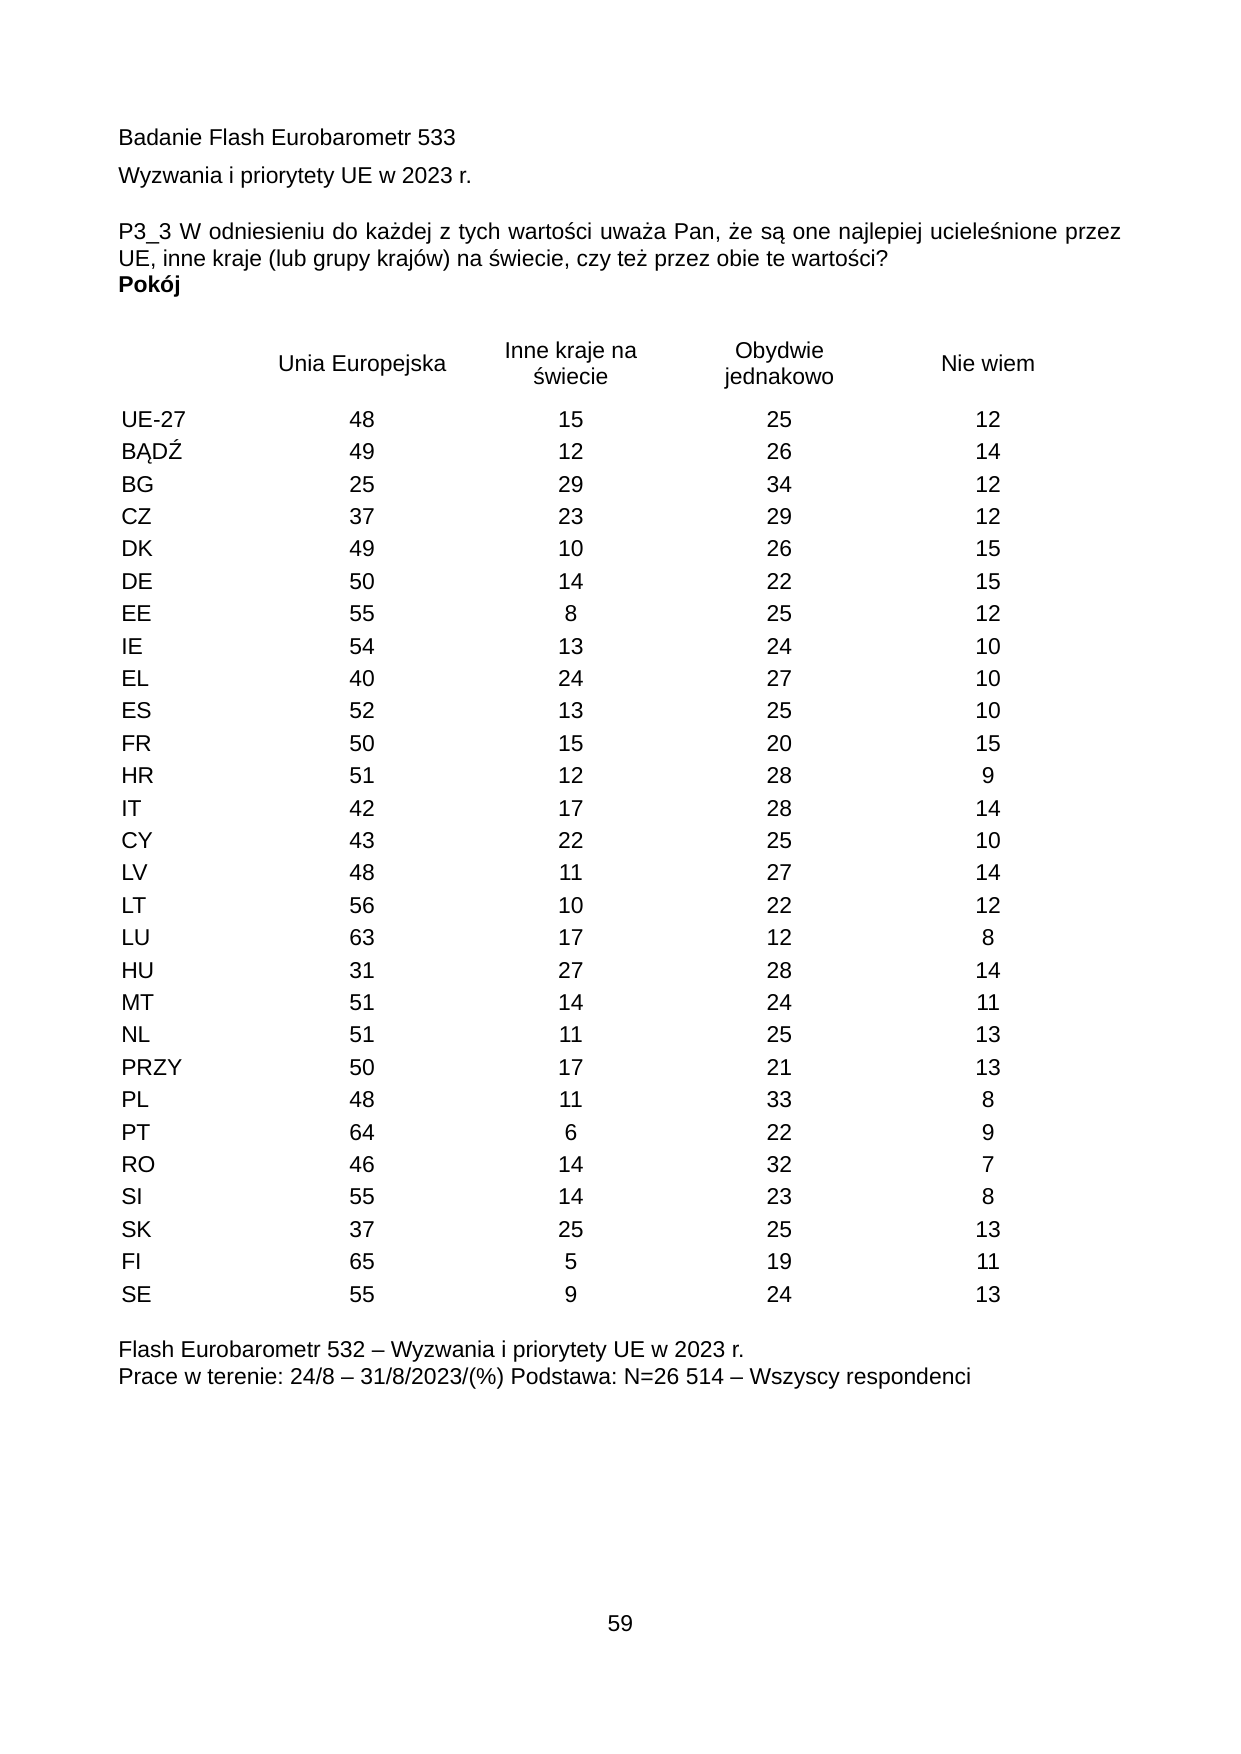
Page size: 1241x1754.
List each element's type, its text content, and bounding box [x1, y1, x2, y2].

table_cell 12 [884, 500, 1092, 532]
table_cell HR [118, 759, 258, 792]
table_cell 13 [884, 1018, 1092, 1051]
table_header Unia Europejska [258, 324, 466, 403]
table_cell 51 [258, 759, 466, 792]
table_cell 25 [675, 694, 883, 727]
table_cell 14 [884, 856, 1092, 889]
table_cell 10 [466, 889, 675, 921]
text Flash Eurobarometr 532 – Wyzwania i priorytety UE w 2023 r. [118, 1336, 1122, 1363]
table_cell 24 [675, 630, 883, 662]
table_cell 25 [675, 1213, 883, 1245]
table_cell SE [118, 1278, 258, 1310]
table_cell 11 [466, 1083, 675, 1116]
table_cell 40 [258, 662, 466, 694]
table_cell 48 [258, 1083, 466, 1116]
table_cell 8 [884, 1180, 1092, 1213]
table_cell 56 [258, 889, 466, 921]
table_cell 48 [258, 856, 466, 889]
table_cell LV [118, 856, 258, 889]
table_cell 13 [884, 1213, 1092, 1245]
table_cell 26 [675, 435, 883, 468]
table_cell 42 [258, 792, 466, 824]
table_cell 49 [258, 533, 466, 565]
table_cell 24 [675, 1278, 883, 1310]
table_cell 12 [466, 435, 675, 468]
table_cell 15 [466, 403, 675, 435]
table_cell MT [118, 986, 258, 1018]
table_header Inne kraje na świecie [466, 324, 675, 403]
table_cell FR [118, 727, 258, 759]
table_cell 10 [466, 533, 675, 565]
table_cell PRZY [118, 1051, 258, 1083]
table_cell 12 [675, 921, 883, 953]
table_cell 65 [258, 1245, 466, 1277]
table_cell 23 [466, 500, 675, 532]
table_cell 12 [884, 403, 1092, 435]
table_cell 23 [675, 1180, 883, 1213]
table_cell SI [118, 1180, 258, 1213]
table_cell 8 [884, 1083, 1092, 1116]
table_cell 12 [884, 468, 1092, 500]
table_cell 27 [466, 954, 675, 986]
table_cell 22 [675, 1116, 883, 1148]
table_cell 12 [884, 889, 1092, 921]
table_cell 46 [258, 1148, 466, 1180]
table_cell 28 [675, 792, 883, 824]
table_cell 24 [466, 662, 675, 694]
table_cell 25 [675, 403, 883, 435]
table_cell 43 [258, 824, 466, 856]
table_cell 20 [675, 727, 883, 759]
table_cell 55 [258, 1278, 466, 1310]
table_header Nie wiem [884, 324, 1092, 403]
table_header Obydwie jednakowo [675, 324, 883, 403]
table_cell HU [118, 954, 258, 986]
table_cell 10 [884, 824, 1092, 856]
table_cell 51 [258, 1018, 466, 1051]
table_cell 25 [466, 1213, 675, 1245]
table_cell 37 [258, 500, 466, 532]
table_cell 24 [675, 986, 883, 1018]
table_cell 15 [884, 565, 1092, 597]
table_cell 12 [884, 597, 1092, 629]
table_cell 13 [884, 1278, 1092, 1310]
table_cell PT [118, 1116, 258, 1148]
table_cell 15 [884, 727, 1092, 759]
table_header [118, 324, 258, 403]
table_cell PL [118, 1083, 258, 1116]
table_cell SK [118, 1213, 258, 1245]
table_cell 14 [466, 565, 675, 597]
table_cell NL [118, 1018, 258, 1051]
table_cell 64 [258, 1116, 466, 1148]
table_cell 48 [258, 403, 466, 435]
table_cell DE [118, 565, 258, 597]
table_cell 14 [466, 1148, 675, 1180]
table_cell 14 [466, 986, 675, 1018]
table_cell 34 [675, 468, 883, 500]
table_cell LU [118, 921, 258, 953]
table_cell 33 [675, 1083, 883, 1116]
table_cell 27 [675, 856, 883, 889]
table_cell 14 [466, 1180, 675, 1213]
table_cell 13 [884, 1051, 1092, 1083]
table_cell ES [118, 694, 258, 727]
table_cell 63 [258, 921, 466, 953]
table_cell 22 [675, 565, 883, 597]
table_cell 11 [466, 1018, 675, 1051]
table_cell FI [118, 1245, 258, 1277]
table_cell 11 [466, 856, 675, 889]
table_cell CY [118, 824, 258, 856]
table_cell IT [118, 792, 258, 824]
table_cell 14 [884, 954, 1092, 986]
table_cell 22 [466, 824, 675, 856]
table_cell 9 [466, 1278, 675, 1310]
table_cell 17 [466, 792, 675, 824]
table_cell 55 [258, 1180, 466, 1213]
table_cell 17 [466, 1051, 675, 1083]
table_cell 9 [884, 759, 1092, 792]
text P3_3 W odniesieniu do każdej z tych wartości uważa Pan, że są one najlepiej ucieleśnione przez UE, inne kraje (lub grupy krajów) na świecie, czy też przez obie te wartości? [118, 218, 1122, 271]
table_cell BG [118, 468, 258, 500]
table_cell 50 [258, 727, 466, 759]
table_cell 28 [675, 759, 883, 792]
table_cell IE [118, 630, 258, 662]
table_cell 21 [675, 1051, 883, 1083]
table_cell 37 [258, 1213, 466, 1245]
table_cell 27 [675, 662, 883, 694]
table_cell 50 [258, 1051, 466, 1083]
table_cell RO [118, 1148, 258, 1180]
table_cell 11 [884, 986, 1092, 1018]
table_cell 29 [675, 500, 883, 532]
table_cell 54 [258, 630, 466, 662]
table_cell 15 [884, 533, 1092, 565]
table_cell 9 [884, 1116, 1092, 1148]
text Prace w terenie: 24/8 – 31/8/2023/(%) Podstawa: N=26 514 – Wszyscy respondenci [118, 1363, 1122, 1389]
table_cell 25 [675, 1018, 883, 1051]
table_cell 52 [258, 694, 466, 727]
table_cell 25 [258, 468, 466, 500]
table_cell 13 [466, 694, 675, 727]
table_cell 14 [884, 435, 1092, 468]
table_cell CZ [118, 500, 258, 532]
table_cell 17 [466, 921, 675, 953]
table_cell 51 [258, 986, 466, 1018]
table_cell 10 [884, 630, 1092, 662]
table_cell EE [118, 597, 258, 629]
table_cell 50 [258, 565, 466, 597]
table_cell 7 [884, 1148, 1092, 1180]
table_cell LT [118, 889, 258, 921]
table_cell 5 [466, 1245, 675, 1277]
table_cell 14 [884, 792, 1092, 824]
table_cell 22 [675, 889, 883, 921]
table_cell 10 [884, 662, 1092, 694]
table_cell 55 [258, 597, 466, 629]
table_cell 6 [466, 1116, 675, 1148]
table_cell 28 [675, 954, 883, 986]
table_cell 15 [466, 727, 675, 759]
table_cell 25 [675, 597, 883, 629]
table_cell 8 [884, 921, 1092, 953]
text Pokój [118, 271, 1122, 297]
table_cell 31 [258, 954, 466, 986]
table_cell 10 [884, 694, 1092, 727]
table_cell 25 [675, 824, 883, 856]
table_cell DK [118, 533, 258, 565]
table_cell UE-27 [118, 403, 258, 435]
table_cell 49 [258, 435, 466, 468]
table_cell 32 [675, 1148, 883, 1180]
table_cell BĄDŹ [118, 435, 258, 468]
table_cell 13 [466, 630, 675, 662]
table_cell 11 [884, 1245, 1092, 1277]
table_cell 29 [466, 468, 675, 500]
table_cell 19 [675, 1245, 883, 1277]
table_cell 26 [675, 533, 883, 565]
table_cell 8 [466, 597, 675, 629]
table_cell EL [118, 662, 258, 694]
table_cell 12 [466, 759, 675, 792]
